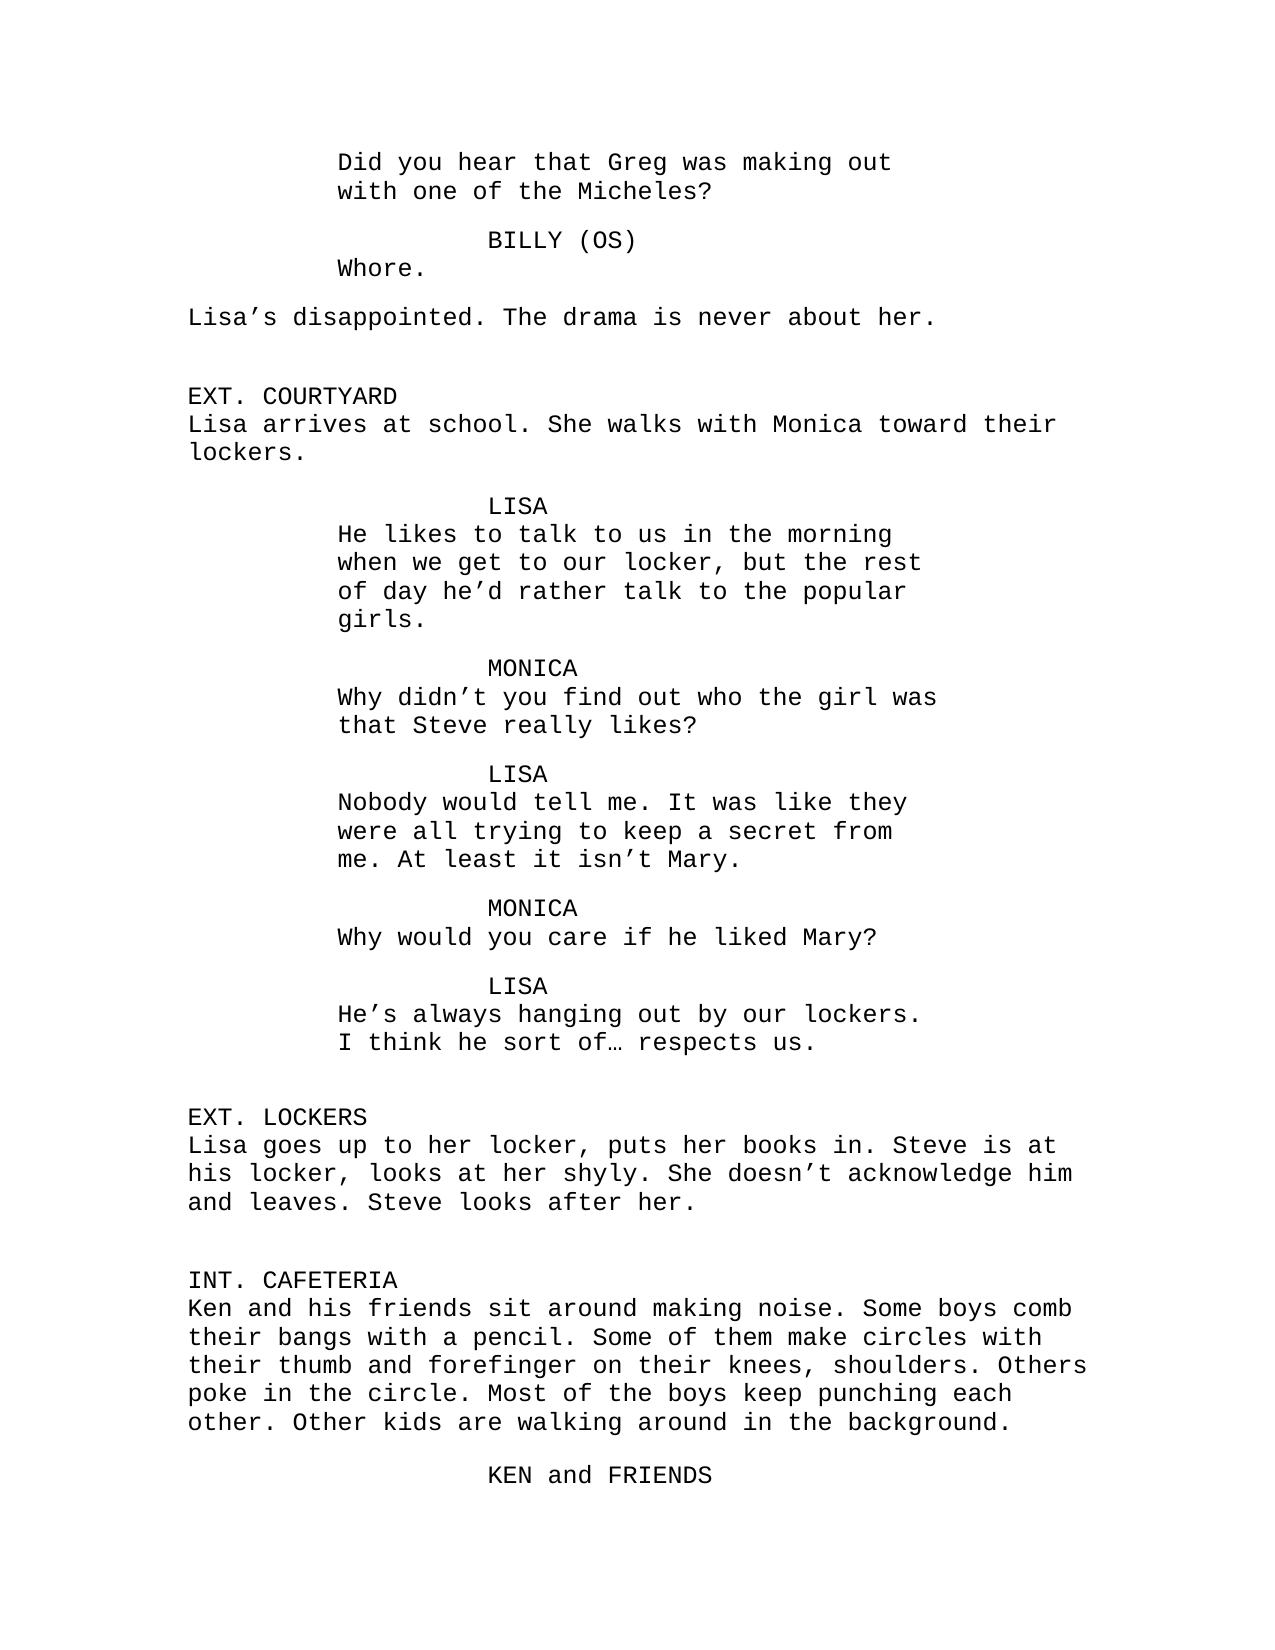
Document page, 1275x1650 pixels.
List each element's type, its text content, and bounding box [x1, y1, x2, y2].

text Lisa’s disappointed. The drama is never about her. [187, 305, 1087, 333]
text BILLY (OS) [187, 227, 1087, 256]
text Why didn’t you find out who the girl was that Steve really likes? [337, 684, 937, 741]
text Lisa arrives at school. She walks with Monica toward their lockers. [187, 412, 1087, 468]
text Nobody would tell me. It was like they were all trying to keep a secret from me. At least it isn’t Mary. [337, 790, 937, 875]
text LISA [187, 973, 1087, 1002]
text KEN and FRIENDS [187, 1462, 1087, 1491]
text LISA [187, 762, 1087, 790]
subtitle INT. CAFETERIA [187, 1267, 1087, 1296]
text He’s always hanging out by our lockers. I think he sort of… respects us. [337, 1002, 937, 1058]
text Did you hear that Greg was making out with one of the Micheles? [337, 150, 937, 207]
text Whore. [337, 256, 937, 284]
text Lisa goes up to her locker, puts her books in. Steve is at his locker, looks at her shyly. She doesn’t acknowledge him and leaves. Steve looks after her. [187, 1132, 1087, 1217]
subtitle EXT. LOCKERS [187, 1104, 1087, 1132]
subtitle EXT. COURTYARD [187, 383, 1087, 412]
text LISA [187, 493, 1087, 522]
text Why would you care if he liked Mary? [337, 924, 937, 952]
text MONICA [187, 656, 1087, 684]
text He likes to talk to us in the morning when we get to our locker, but the rest of day he’d rather talk to the popular girls. [337, 522, 937, 635]
text Ken and his friends sit around making noise. Some boys comb their bangs with a pencil. Some of them make circles with their thumb and forefinger on their knees, shoulders. Others poke in the circle. Most of the boys keep punching each other. Other kids are walking around in the background. [187, 1296, 1087, 1437]
text MONICA [187, 896, 1087, 924]
